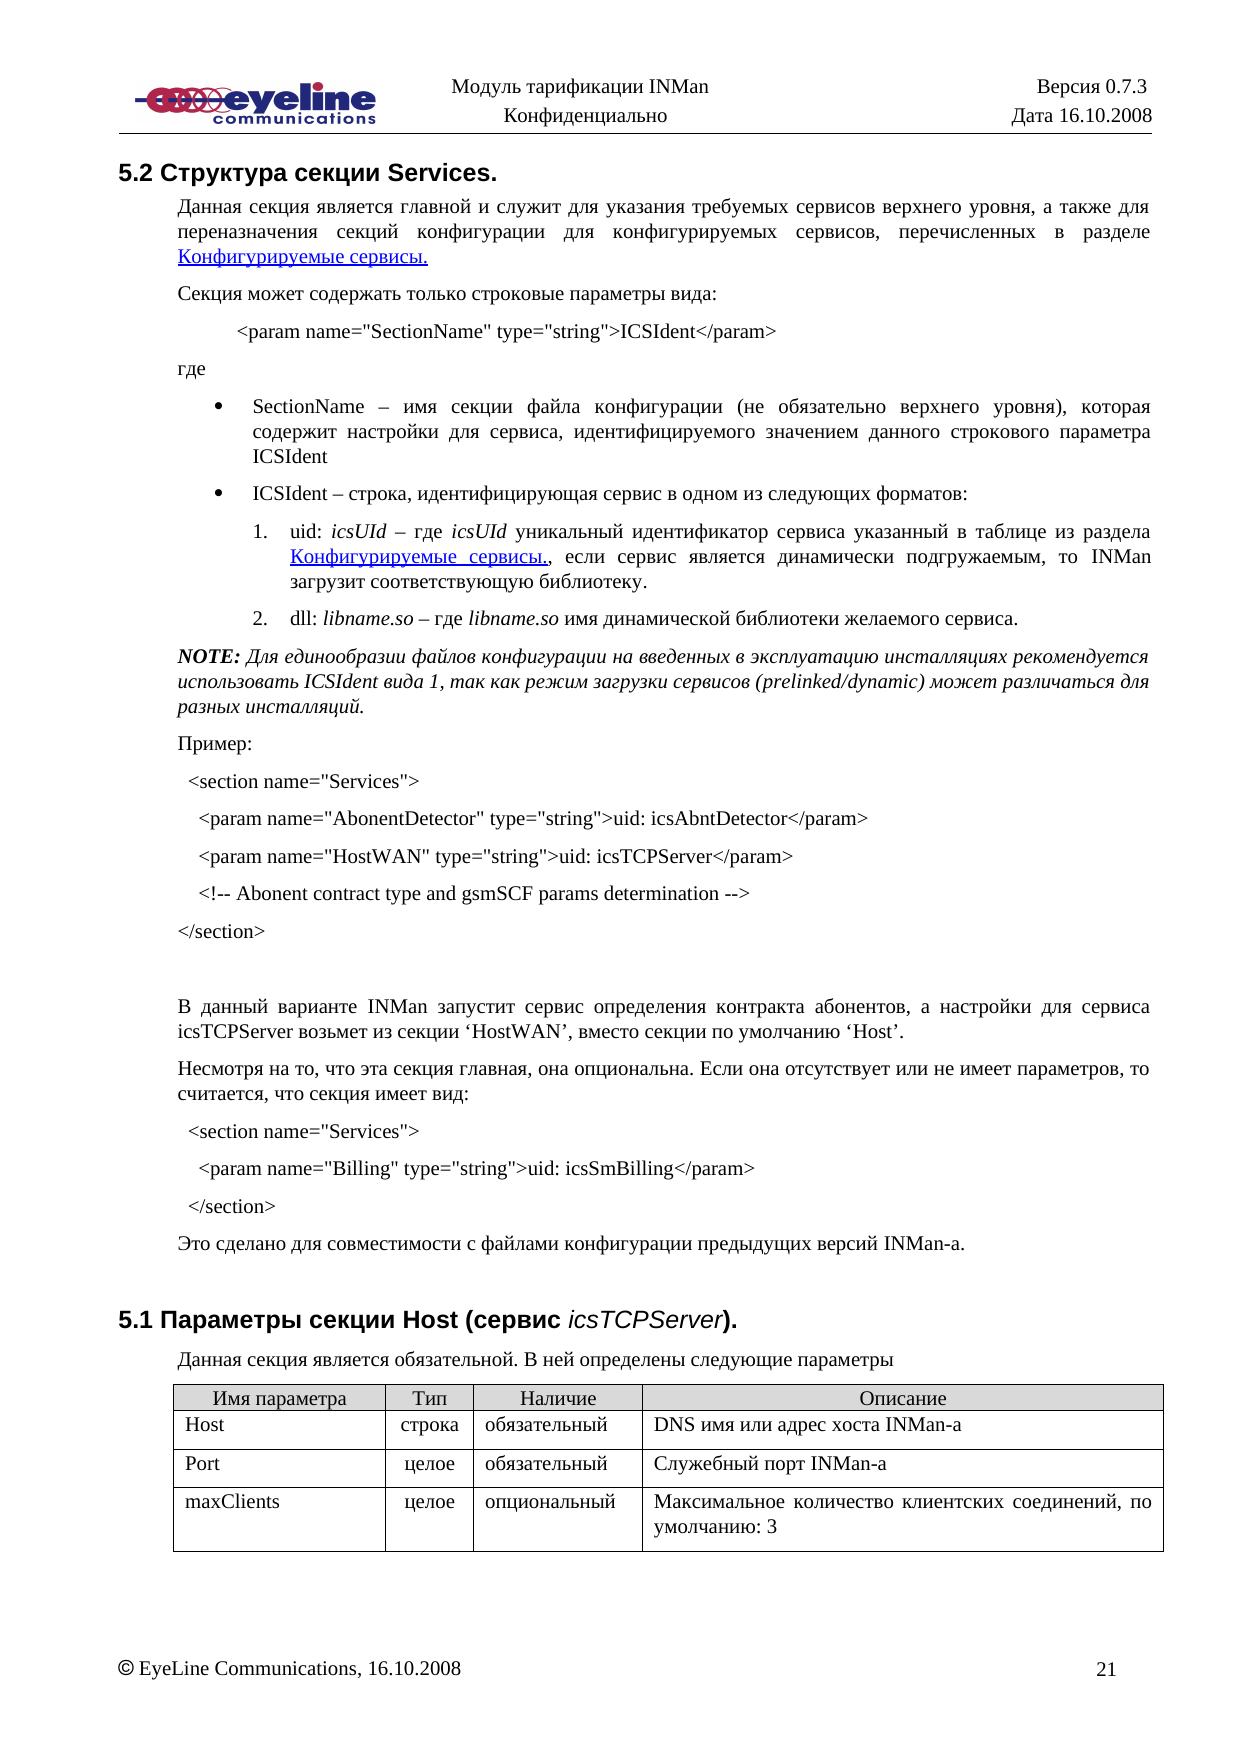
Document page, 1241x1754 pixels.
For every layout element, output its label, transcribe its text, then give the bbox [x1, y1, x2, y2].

text Секция может содержать только строковые параметры вида: [177, 280, 1151, 305]
text <param name="Billing" type="string">uid: icsSmBilling</param> [177, 1155, 1151, 1180]
text </section> [177, 918, 1151, 943]
table_cell целое [386, 1488, 473, 1551]
text NOTE: Для единообразии файлов конфигурации на введенных в эксплуатацию инсталляциях рекомендуется использовать ICSIdent вида 1, так как режим загрузки сервисов (prelinked/dynamic) может различаться для разных инсталляций. [177, 643, 1151, 718]
table_cell DNS имя или адрес хоста INMan-a [643, 1411, 1163, 1448]
table_cell Host [174, 1411, 385, 1448]
text Данная секция является главной и служит для указания требуемых сервисов верхнего уровня, а также для переназначения секций конфигурации для конфигурируемых сервисов, перечисленных в разделе Конфигурируемые сервисы. [177, 193, 1151, 268]
table_header Наличие [474, 1385, 642, 1410]
table_header Описание [643, 1385, 1163, 1410]
table_cell обязательный [474, 1411, 642, 1448]
subtitle Параметры секции Host (сервис icsTCPServer). [118, 1305, 1151, 1334]
text <section name="Services"> [177, 1118, 1151, 1143]
text Это сделано для совместимости с файлами конфигурации предыдущих версий INMan-a. [177, 1230, 1151, 1255]
text Несмотря на то, что эта секция главная, она опциональна. Если она отсутствует или не имеет параметров, то считается, что секция имеет вид: [177, 1055, 1151, 1105]
table_cell Port [174, 1450, 385, 1487]
table_cell строка [386, 1411, 473, 1448]
table_header Имя параметра [174, 1385, 385, 1410]
table_cell опциональный [474, 1488, 642, 1551]
text <param name="HostWAN" type="string">uid: icsTCPServer</param> [177, 843, 1151, 868]
picture [135, 82, 376, 124]
text <!-- Abonent contract type and gsmSCF params determination --> [177, 880, 1151, 905]
list dll: libname.so – где libname.so имя динамической библиотеки желаемого сервиса. [252, 605, 1151, 630]
list uid: icsUId – где icsUId уникальный идентификатор сервиса указанный в таблице из раздела Конфигурируемые сервисы., если сервис является динамически подгружаемым, то INMan загрузит соответствующую библиотеку. [252, 518, 1151, 593]
text <section name="Services"> [177, 768, 1151, 793]
text Данная секция является обязательной. В ней определены следующие параметры [148, 1346, 1151, 1371]
text <param name="AbonentDetector" type="string">uid: icsAbntDetector</param> [177, 805, 1151, 830]
text </section> [177, 1193, 1151, 1218]
table_cell Служебный порт INMan-a [643, 1450, 1163, 1487]
list ICSIdent – строка, идентифицирующая сервис в одном из следующих форматов: [215, 480, 1151, 505]
table_cell Максимальное количество клиентских соединений, по умолчанию: 3 [643, 1488, 1163, 1551]
table_cell maxClients [174, 1488, 385, 1551]
text Пример: [177, 730, 1151, 755]
text где [177, 355, 1151, 380]
text В данный варианте INMan запустит сервис определения контракта абонентов, а настройки для сервиса icsTCPServer возьмет из секции ‘HostWAN’, вместо секции по умолчанию ‘Host’. [177, 993, 1151, 1043]
text <param name="SectionName" type="string">ICSIdent</param> [177, 318, 1151, 343]
table_cell обязательный [474, 1450, 642, 1487]
list SectionName – имя секции файла конфигурации (не обязательно верхнего уровня), которая содержит настройки для сервиса, идентифицируемого значением данного строкового параметра ICSIdent [215, 393, 1151, 468]
table_header Тип [386, 1385, 473, 1410]
subtitle Структура секции Services. [118, 158, 1151, 186]
table_cell целое [386, 1450, 473, 1487]
